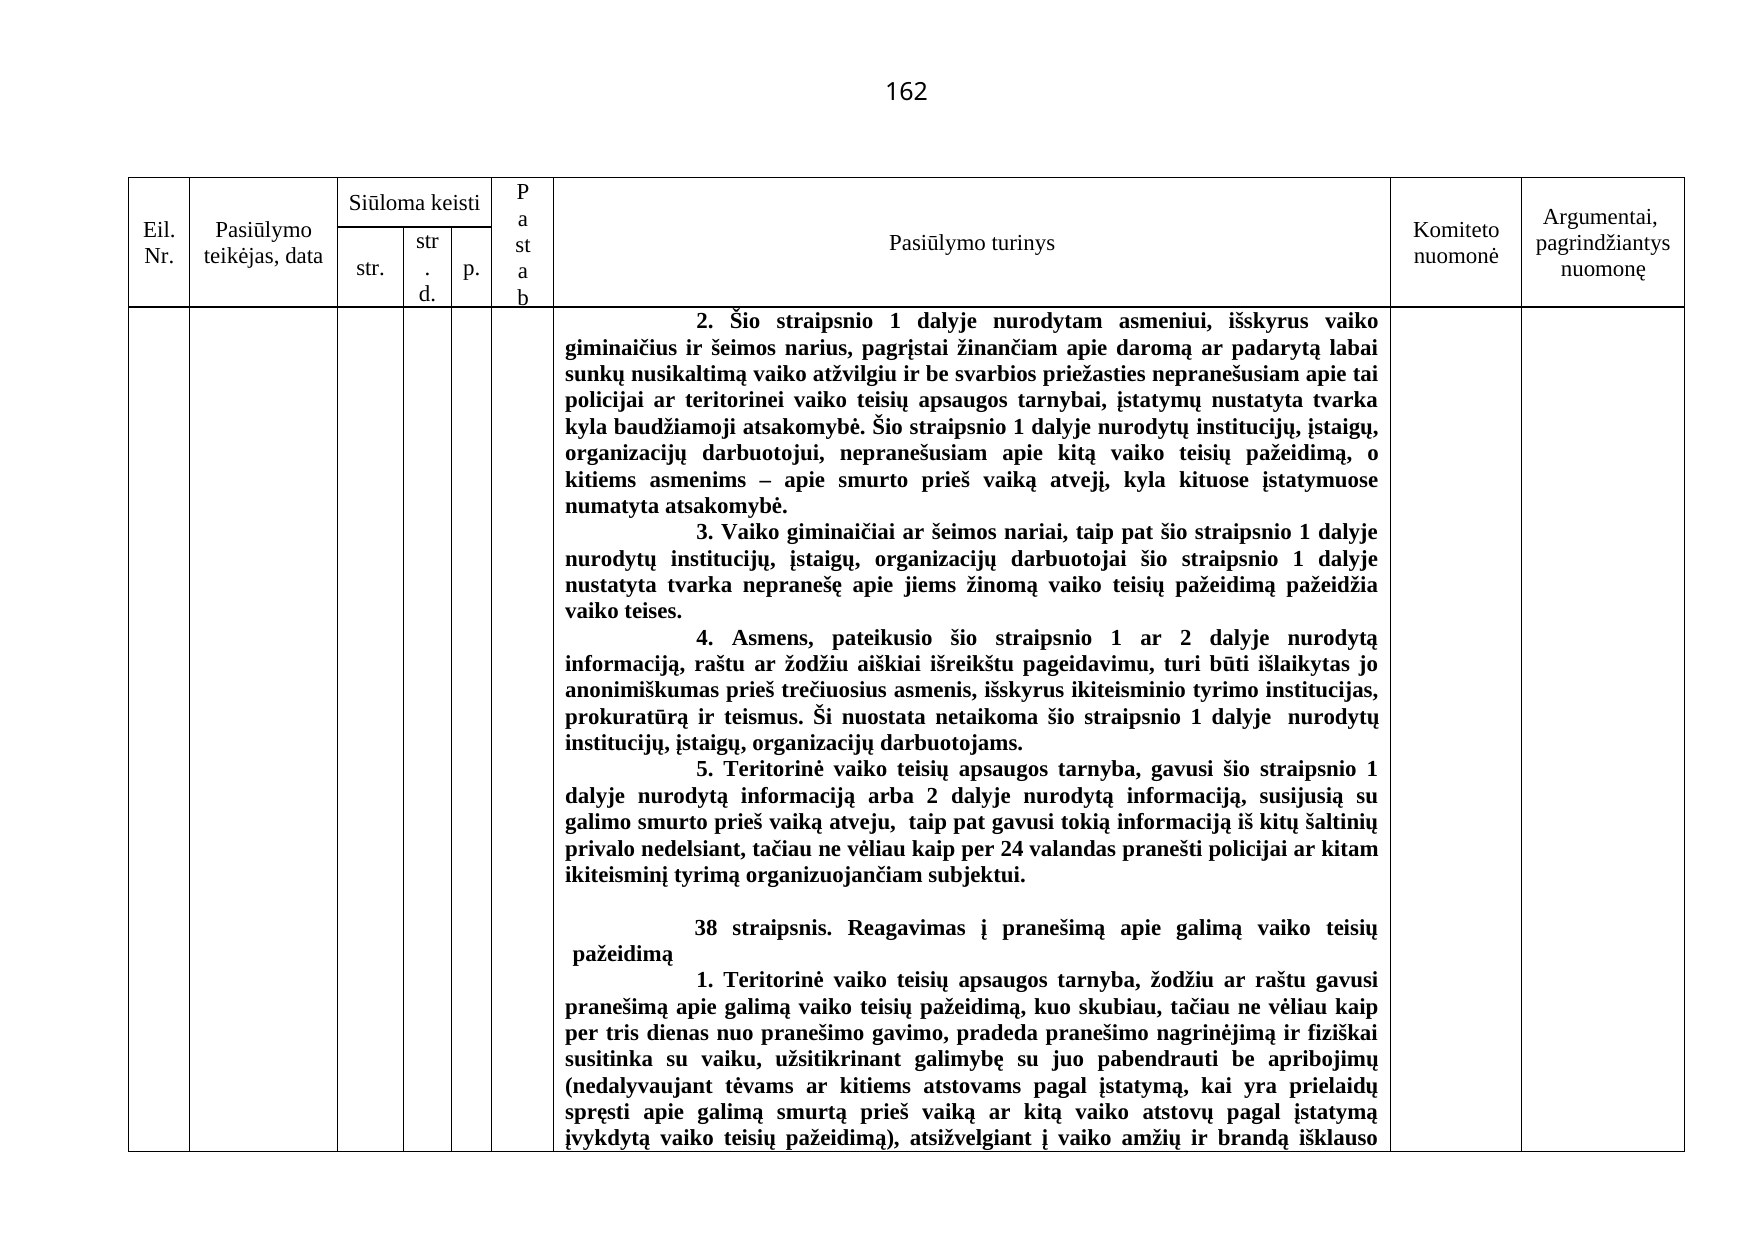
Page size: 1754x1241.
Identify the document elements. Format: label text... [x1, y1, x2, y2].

table_cell [452, 308, 491, 1151]
table_header Komiteto nuomonė [1391, 178, 1521, 306]
table_header Siūloma keisti [338, 178, 491, 226]
table_header Eil. Nr. [129, 178, 189, 306]
table_cell [404, 308, 451, 1151]
table_cell [1391, 308, 1521, 1151]
table_cell str. [338, 228, 403, 306]
table_cell [338, 308, 403, 1151]
table_header Pastabos [492, 178, 553, 306]
table_header Pasiūlymo turinys [554, 178, 1390, 306]
table_header Pasiūlymo teikėjas, data [190, 178, 337, 306]
table_cell [129, 308, 189, 1151]
table_header Argumentai, pagrindžiantys nuomonę [1522, 178, 1684, 306]
table_cell str. d. [404, 228, 451, 306]
table_cell p. [452, 228, 491, 306]
table_cell [190, 308, 337, 1151]
table_cell [1522, 308, 1684, 1151]
table_cell [492, 308, 553, 1151]
table_cell 2. Šio straipsnio 1 dalyje nurodytam asmeniui, išskyrus vaiko giminaičius ir šeimos narius, pagrįstai žinančiam apie daromą ar padarytą labai sunkų nusikaltimą vaiko atžvilgiu ir be svarbios priežasties nepranešusiam apie tai policijai ar teritorinei vaiko teisių apsaugos tarnybai, įstatymų nustatyta tvarka kyla baudžiamoji atsakomybė. Šio straipsnio 1 dalyje nurodytų institucijų, įstaigų, organizacijų darbuotojui, nepranešusiam apie kitą vaiko teisių pažeidimą, o kitiems asmenims – apie smurto prieš vaiką atvejį, kyla kituose įstatymuose numatyta atsakomybė. 3. Vaiko giminaičiai ar šeimos nariai, taip pat šio straipsnio 1 dalyje nurodytų institucijų, įstaigų, organizacijų darbuotojai šio straipsnio 1 dalyje nustatyta tvarka nepranešę apie jiems žinomą vaiko teisių pažeidimą pažeidžia vaiko teises. 4. Asmens, pateikusio šio straipsnio 1 ar 2 dalyje nurodytą informaciją, raštu ar žodžiu aiškiai išreikštu pageidavimu, turi būti išlaikytas jo anonimiškumas prieš trečiuosius asmenis, išskyrus ikiteisminio tyrimo institucijas, prokuratūrą ir teismus. Ši nuostata netaikoma šio straipsnio 1 dalyje nurodytų institucijų, įstaigų, organizacijų darbuotojams. 5. Teritorinė vaiko teisių apsaugos tarnyba, gavusi šio straipsnio 1 dalyje nurodytą informaciją arba 2 dalyje nurodytą informaciją, susijusią su galimo smurto prieš vaiką atveju, taip pat gavusi tokią informaciją iš kitų šaltinių privalo nedelsiant, tačiau ne vėliau kaip per 24 valandas pranešti policijai ar kitam ikiteisminį tyrimą organizuojančiam subjektui. 38 straipsnis. Reagavimas į pranešimą apie galimą vaiko teisių pažeidimą 1. Teritorinė vaiko teisių apsaugos tarnyba, žodžiu ar raštu gavusi pranešimą apie galimą vaiko teisių pažeidimą, kuo skubiau, tačiau ne vėliau kaip per tris dienas nuo pranešimo gavimo, pradeda pranešimo nagrinėjimą ir fiziškai susitinka su vaiku, užsitikrinant galimybę su juo pabendrauti be apribojimų (nedalyvaujant tėvams ar kitiems atstovams pagal įstatymą, kai yra prielaidų spręsti apie galimą smurtą prieš vaiką ar kitą vaiko atstovų pagal įstatymą įvykdytą vaiko teisių pažeidimą), atsižvelgiant į vaiko amžių ir brandą išklauso [554, 308, 1390, 1151]
